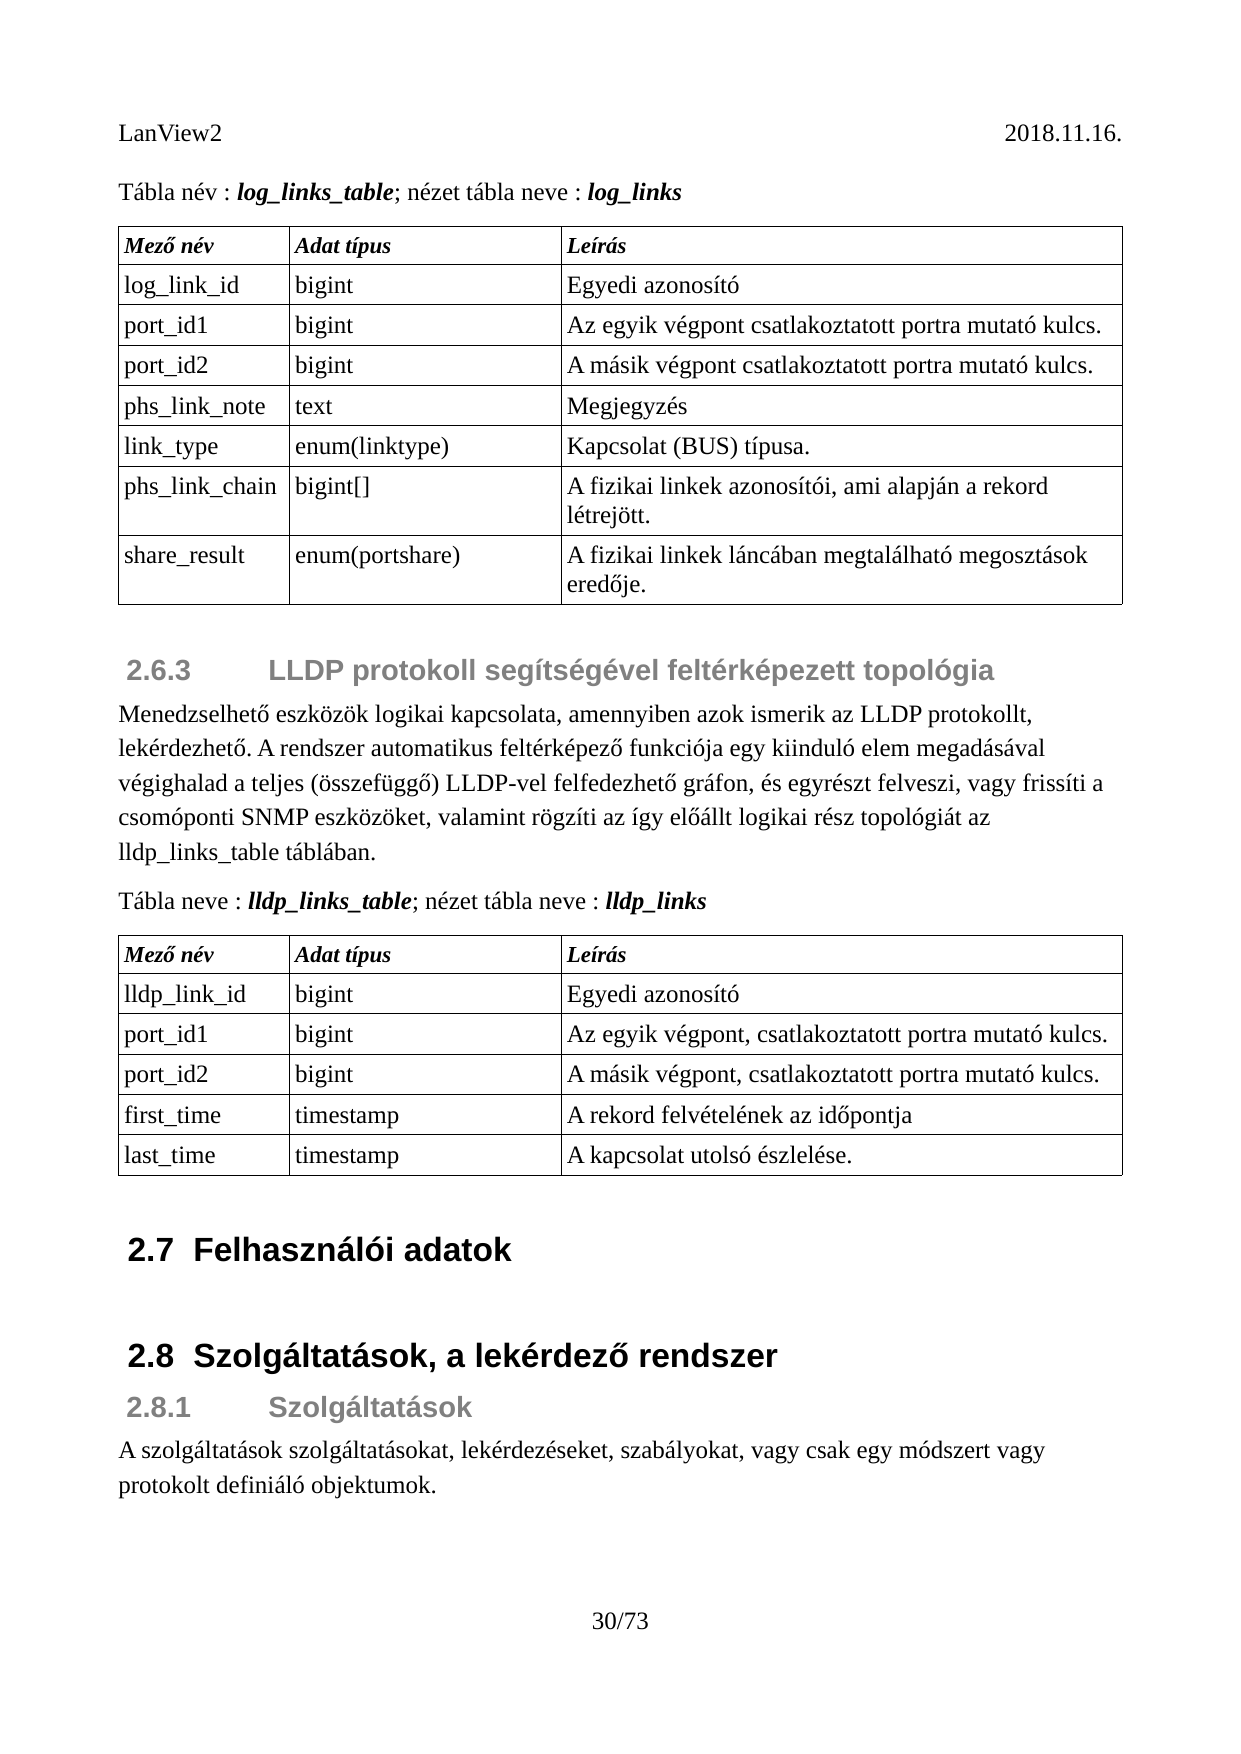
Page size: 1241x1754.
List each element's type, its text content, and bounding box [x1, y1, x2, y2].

table_cell A kapcsolat utolsó észlelése. [562, 1135, 1122, 1174]
table_cell phs_link_note [119, 386, 289, 425]
table_cell enum(portshare) [290, 536, 561, 604]
table_cell Az egyik végpont csatlakoztatott portra mutató kulcs. [562, 305, 1122, 345]
table_cell share_result [119, 536, 289, 604]
subtitle Szolgáltatások, a lekérdező rendszer [118, 1336, 1122, 1375]
text Tábla név : log_links_table; nézet tábla neve : log_links [118, 177, 1122, 206]
table_header Adat típus [290, 936, 561, 973]
table_header Adat típus [290, 227, 561, 264]
table_cell bigint [290, 305, 561, 345]
table_cell bigint [290, 1055, 561, 1094]
table_cell last_time [119, 1135, 289, 1174]
table_cell timestamp [290, 1095, 561, 1134]
table_cell Egyedi azonosító [562, 265, 1122, 304]
text Tábla neve : lldp_links_table; nézet tábla neve : lldp_links [118, 886, 1122, 915]
table_cell A rekord felvételének az időpontja [562, 1095, 1122, 1134]
subtitle LLDP protokoll segítségével feltérképezett topológia [118, 653, 1122, 686]
table_cell first_time [119, 1095, 289, 1134]
table_cell Megjegyzés [562, 386, 1122, 425]
table_cell bigint [290, 974, 561, 1013]
table_cell enum(linktype) [290, 426, 561, 466]
table_cell Kapcsolat (BUS) típusa. [562, 426, 1122, 466]
table_cell Egyedi azonosító [562, 974, 1122, 1013]
table_cell bigint [290, 346, 561, 385]
table_header Leírás [562, 227, 1122, 264]
table_cell port_id2 [119, 346, 289, 385]
table_cell Az egyik végpont, csatlakoztatott portra mutató kulcs. [562, 1014, 1122, 1053]
table_cell port_id1 [119, 305, 289, 345]
table_cell link_type [119, 426, 289, 466]
table_cell bigint [290, 265, 561, 304]
table_cell port_id1 [119, 1014, 289, 1053]
table_cell A másik végpont csatlakoztatott portra mutató kulcs. [562, 346, 1122, 385]
table_cell bigint [290, 1014, 561, 1053]
table_cell A fizikai linkek láncában megtalálható megosztások eredője. [562, 536, 1122, 604]
table_cell A másik végpont, csatlakoztatott portra mutató kulcs. [562, 1055, 1122, 1094]
subtitle Felhasználói adatok [118, 1230, 1122, 1268]
text Menedzselhető eszközök logikai kapcsolata, amennyiben azok ismerik az LLDP protokollt, lekérdezhető. A rendszer automatikus feltérképező funkciója egy kiinduló elem megadásával végighalad a teljes (összefüggő) LLDP-vel felfedezhető gráfon, és egyrészt felveszi, vagy frissíti a csomóponti SNMP eszközöket, valamint rögzíti az így előállt logikai rész topológiát az lldp_links_table táblában. [118, 699, 1122, 866]
table_header Leírás [562, 936, 1122, 973]
table_cell A fizikai linkek azonosítói, ami alapján a rekord létrejött. [562, 467, 1122, 535]
table_cell text [290, 386, 561, 425]
table_cell log_link_id [119, 265, 289, 304]
table_cell lldp_link_id [119, 974, 289, 1013]
table_header Mező név [119, 227, 289, 264]
table_header Mező név [119, 936, 289, 973]
table_cell bigint[] [290, 467, 561, 535]
table_cell timestamp [290, 1135, 561, 1174]
table_cell phs_link_chain [119, 467, 289, 535]
text A szolgáltatások szolgáltatásokat, lekérdezéseket, szabályokat, vagy csak egy módszert vagy protokolt definiáló objektumok. [118, 1436, 1122, 1499]
table_cell port_id2 [119, 1055, 289, 1094]
subtitle Szolgáltatások [118, 1389, 1122, 1423]
